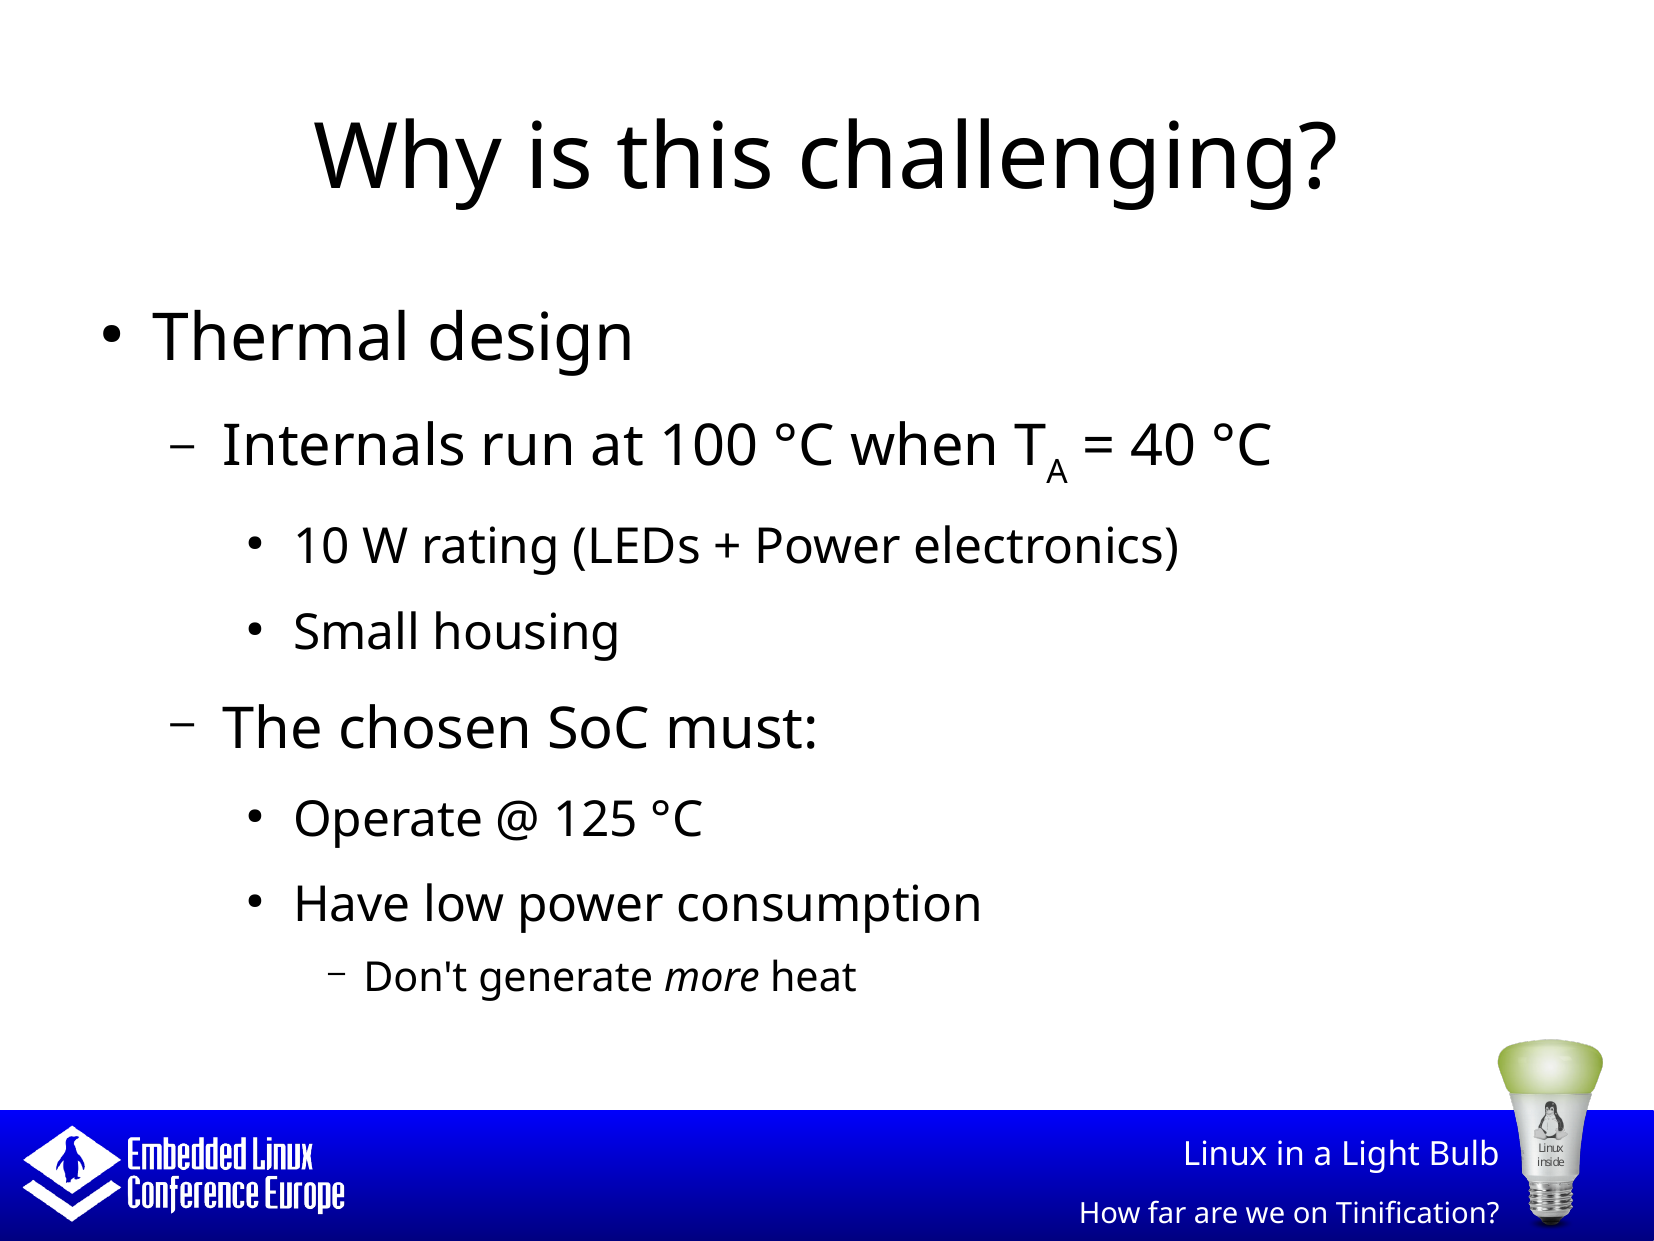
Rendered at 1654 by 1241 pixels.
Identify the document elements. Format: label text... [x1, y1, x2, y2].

picture [18, 1120, 349, 1226]
title Why is this challenging? [82, 49, 1571, 257]
list Thermal design Internals run at 100 °C when TA = 40 °C 10 W rating (LEDs + Power electronics) Small housing The chosen SoC must: Operate @ 125 °C Have low power consumption Don't generate more heat [82, 290, 1571, 1010]
